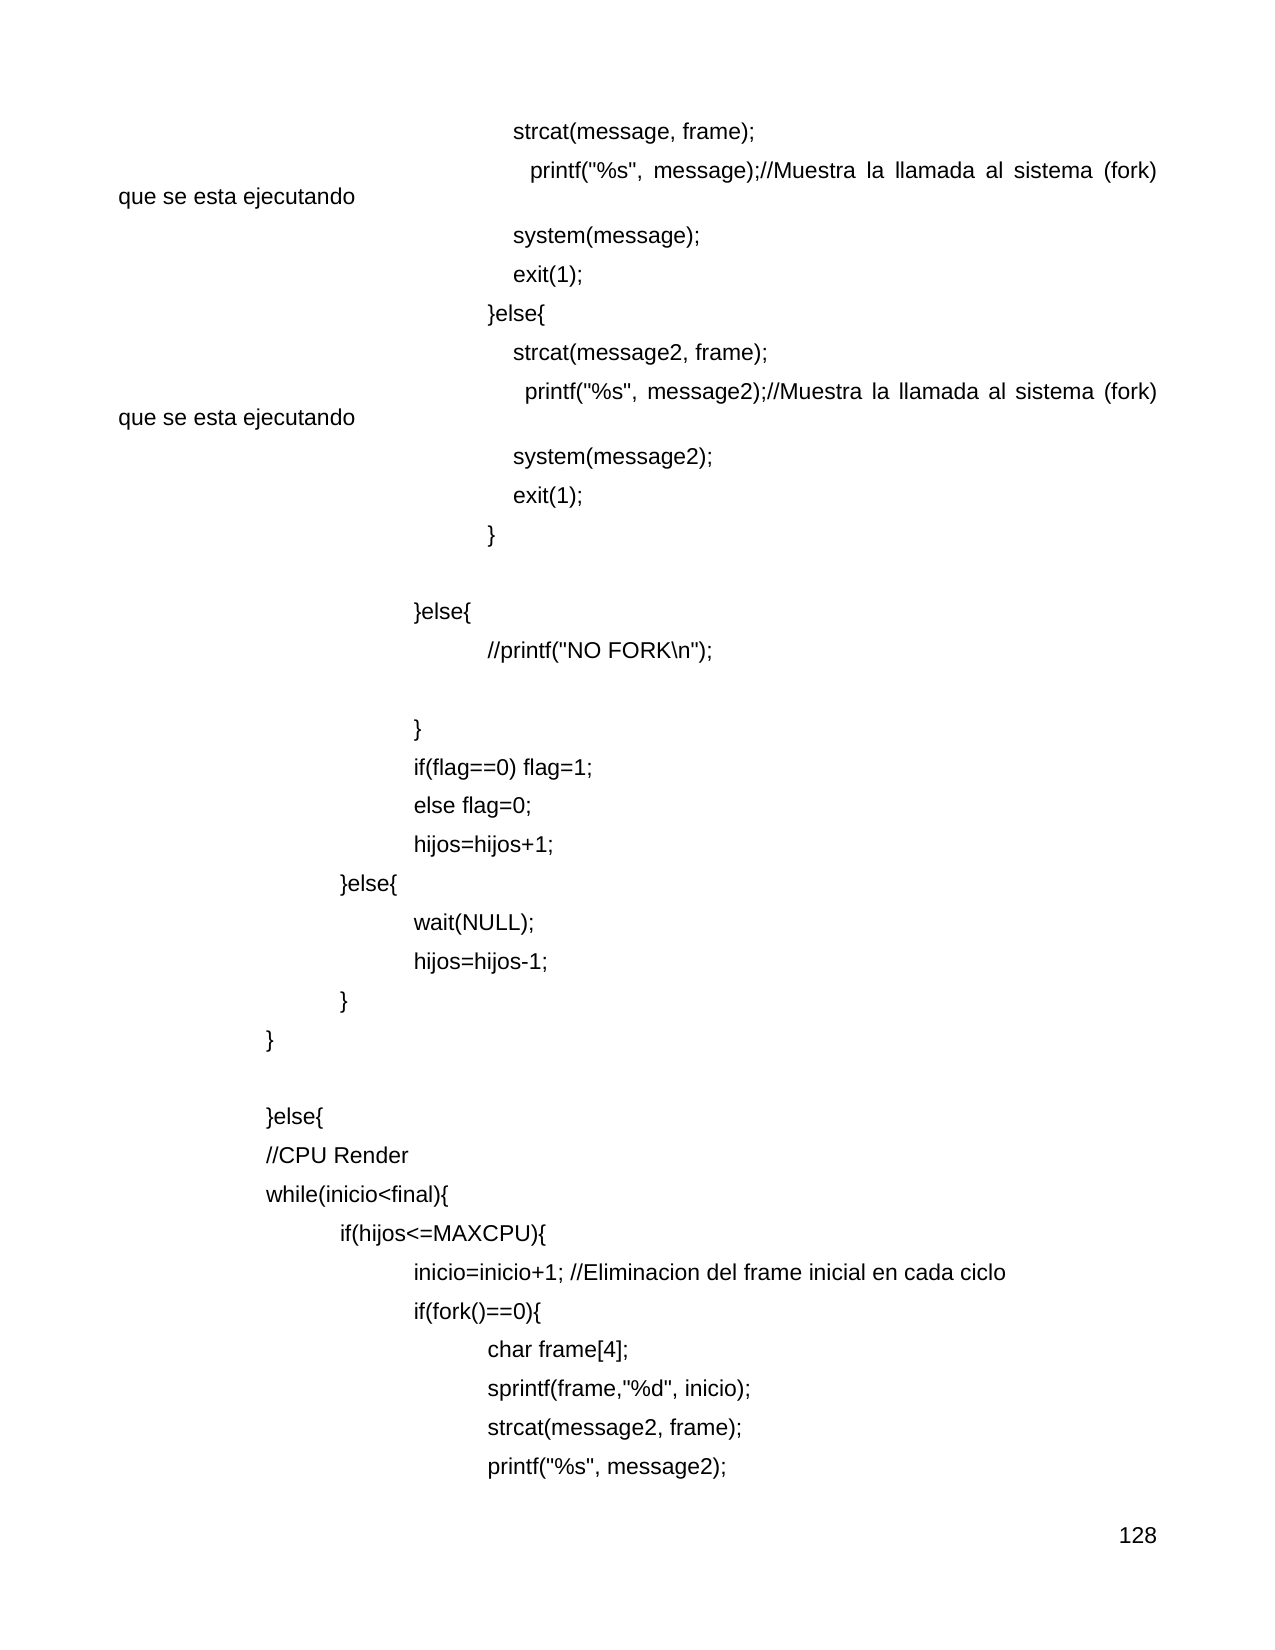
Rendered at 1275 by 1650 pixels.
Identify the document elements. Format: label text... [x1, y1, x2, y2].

text system(message); [118, 222, 1157, 248]
text if(flag==0) flag=1; [118, 754, 1157, 780]
text } [118, 1026, 1157, 1052]
text sprintf(frame,"%d", inicio); [118, 1375, 1157, 1402]
text printf("%s", message);//Muestra la llamada al sistema (fork) que se esta ejecutando [118, 157, 1157, 210]
text strcat(message, frame); [118, 118, 1157, 144]
text system(message2); [118, 443, 1157, 469]
text printf("%s", message2); [118, 1453, 1157, 1479]
text }else{ [118, 300, 1157, 326]
text wait(NULL); [118, 909, 1157, 935]
text }else{ [118, 598, 1157, 624]
text else flag=0; [118, 792, 1157, 819]
text } [118, 987, 1157, 1013]
text //printf("NO FORK\n"); [118, 637, 1157, 663]
text strcat(message2, frame); [118, 1414, 1157, 1441]
text //CPU Render [118, 1142, 1157, 1168]
text while(inicio<final){ [118, 1181, 1157, 1207]
text hijos=hijos+1; [118, 831, 1157, 858]
text }else{ [118, 870, 1157, 897]
text if(fork()==0){ [118, 1298, 1157, 1324]
text exit(1); [118, 482, 1157, 508]
text if(hijos<=MAXCPU){ [118, 1220, 1157, 1246]
text char frame[4]; [118, 1336, 1157, 1363]
text printf("%s", message2);//Muestra la llamada al sistema (fork) que se esta ejecutando [118, 378, 1157, 430]
text exit(1); [118, 261, 1157, 287]
text hijos=hijos-1; [118, 948, 1157, 974]
text strcat(message2, frame); [118, 339, 1157, 365]
text } [118, 715, 1157, 741]
text inicio=inicio+1; //Eliminacion del frame inicial en cada ciclo [118, 1259, 1157, 1285]
text }else{ [118, 1103, 1157, 1130]
text } [118, 521, 1157, 547]
